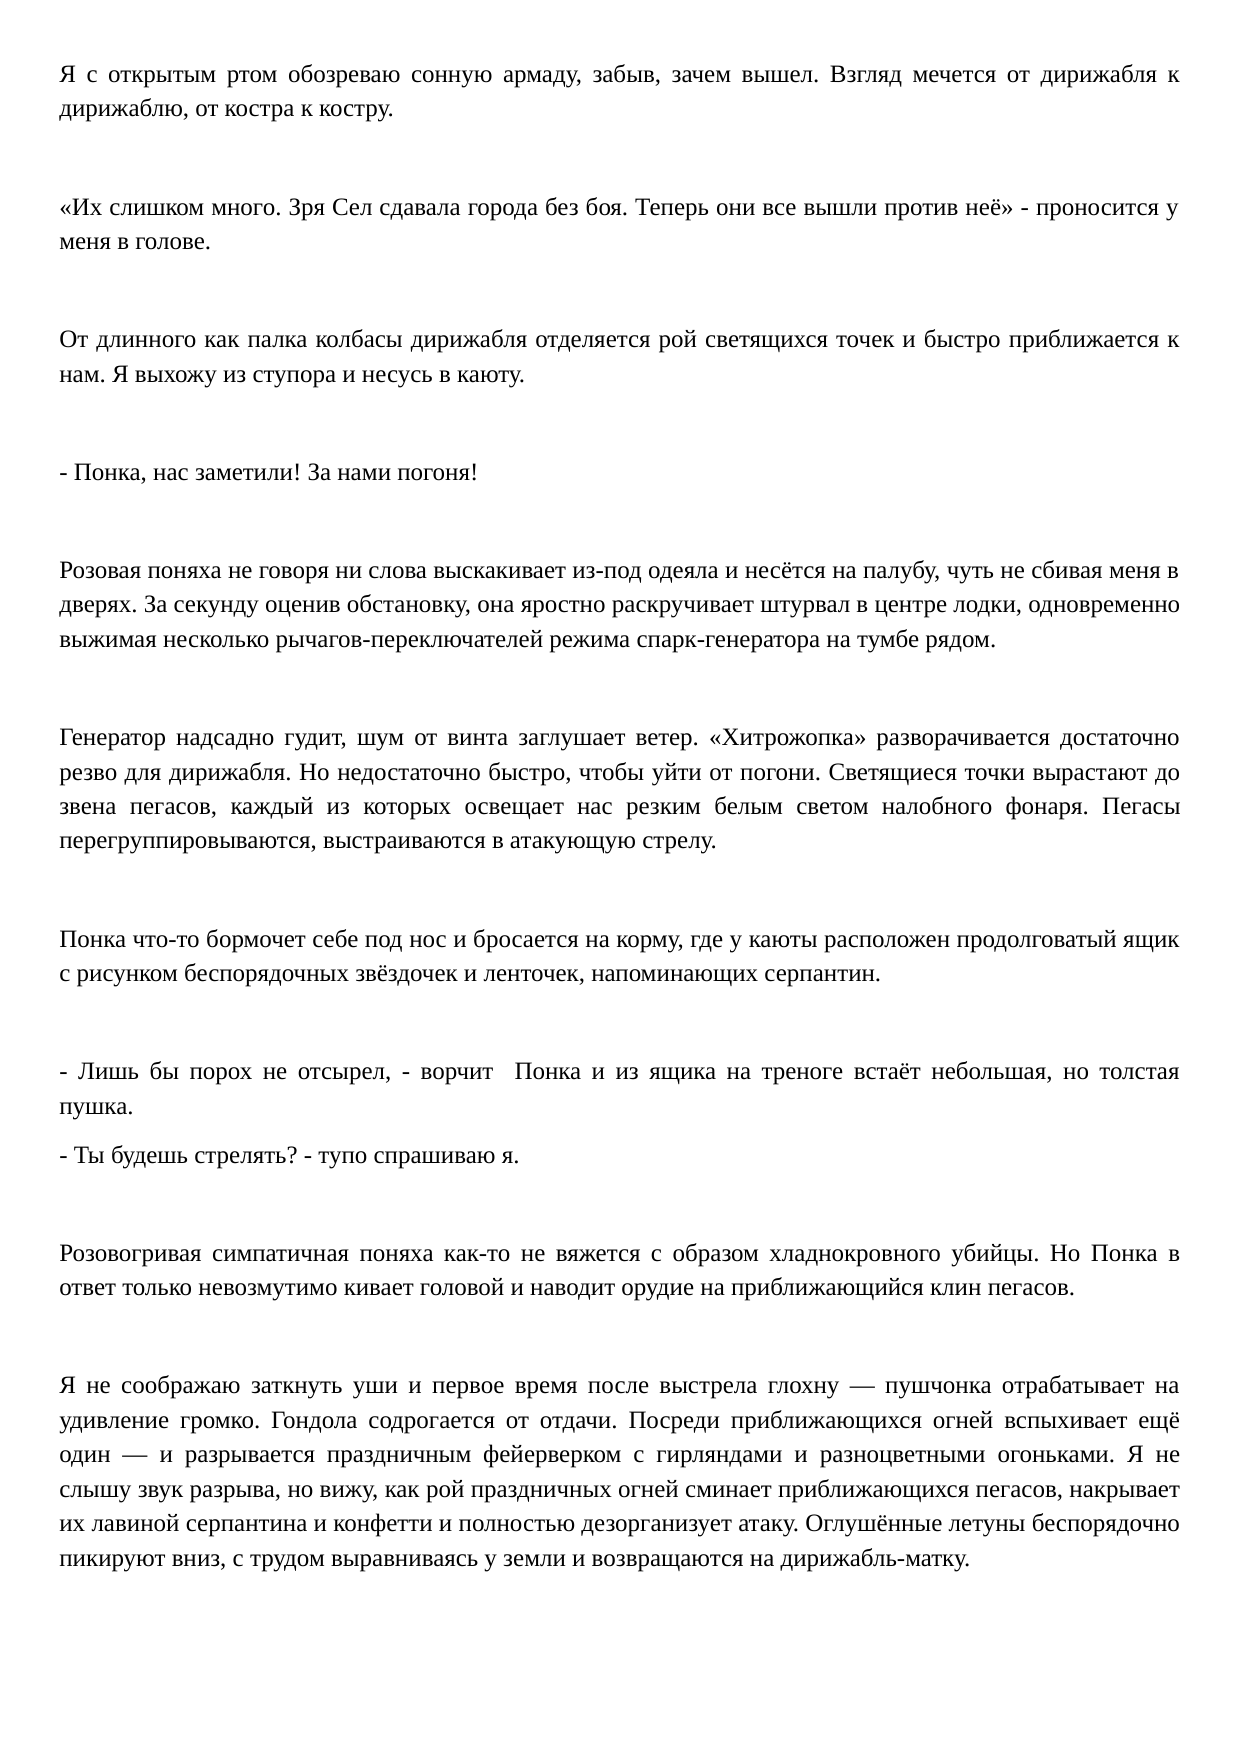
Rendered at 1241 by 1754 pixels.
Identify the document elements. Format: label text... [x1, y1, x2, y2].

text - Ты будешь стрелять? - тупо спрашиваю я. [59, 1140, 1181, 1168]
text - Понка, нас заметили! За нами погоня! [59, 457, 1181, 486]
text «Их слишком много. Зря Сел сдавала города без боя. Теперь они все вышли против неё» - проносится у меня в голове. [59, 192, 1181, 255]
text Я не соображаю заткнуть уши и первое время после выстрела глохну — пушчонка отрабатывает на удивление громко. Гондола содрогается от отдачи. Посреди приближающихся огней вспыхивает ещё один — и разрывается праздничным фейерверком с гирляндами и разноцветными огоньками. Я не слышу звук разрыва, но вижу, как рой праздничных огней сминает приближающихся пегасов, накрывает их лавиной серпантина и конфетти и полностью дезорганизует атаку. Оглушённые летуны беспорядочно пикируют вниз, с трудом выравниваясь у земли и возвращаются на дирижабль-матку. [59, 1371, 1181, 1572]
text - Лишь бы порох не отсырел, - ворчит Понка и из ящика на треноге встаёт небольшая, но толстая пушка. [59, 1056, 1181, 1119]
text Я с открытым ртом обозреваю сонную армаду, забыв, зачем вышел. Взгляд мечется от дирижабля к дирижаблю, от костра к костру. [59, 59, 1181, 122]
text Генератор надсадно гудит, шум от винта заглушает ветер. «Хитрожопка» разворачивается достаточно резво для дирижабля. Но недостаточно быстро, чтобы уйти от погони. Светящиеся точки вырастают до звена пегасов, каждый из которых освещает нас резким белым светом налобного фонаря. Пегасы перегруппировываются, выстраиваются в атакующую стрелу. [59, 722, 1181, 854]
text Розовогривая симпатичная поняха как-то не вяжется с образом хладнокровного убийцы. Но Понка в ответ только невозмутимо кивает головой и наводит орудие на приближающийся клин пегасов. [59, 1238, 1181, 1301]
text От длинного как палка колбасы дирижабля отделяется рой светящихся точек и быстро приближается к нам. Я выхожу из ступора и несусь в каюту. [59, 324, 1181, 387]
text Понка что-то бормочет себе под нос и бросается на корму, где у каюты расположен продолговатый ящик с рисунком беспорядочных звёздочек и ленточек, напоминающих серпантин. [59, 924, 1181, 987]
text Розовая поняха не говоря ни слова выскакивает из-под одеяла и несётся на палубу, чуть не сбивая меня в дверях. За секунду оценив обстановку, она яростно раскручивает штурвал в центре лодки, одновременно выжимая несколько рычагов-переключателей режима спарк-генератора на тумбе рядом. [59, 555, 1181, 653]
